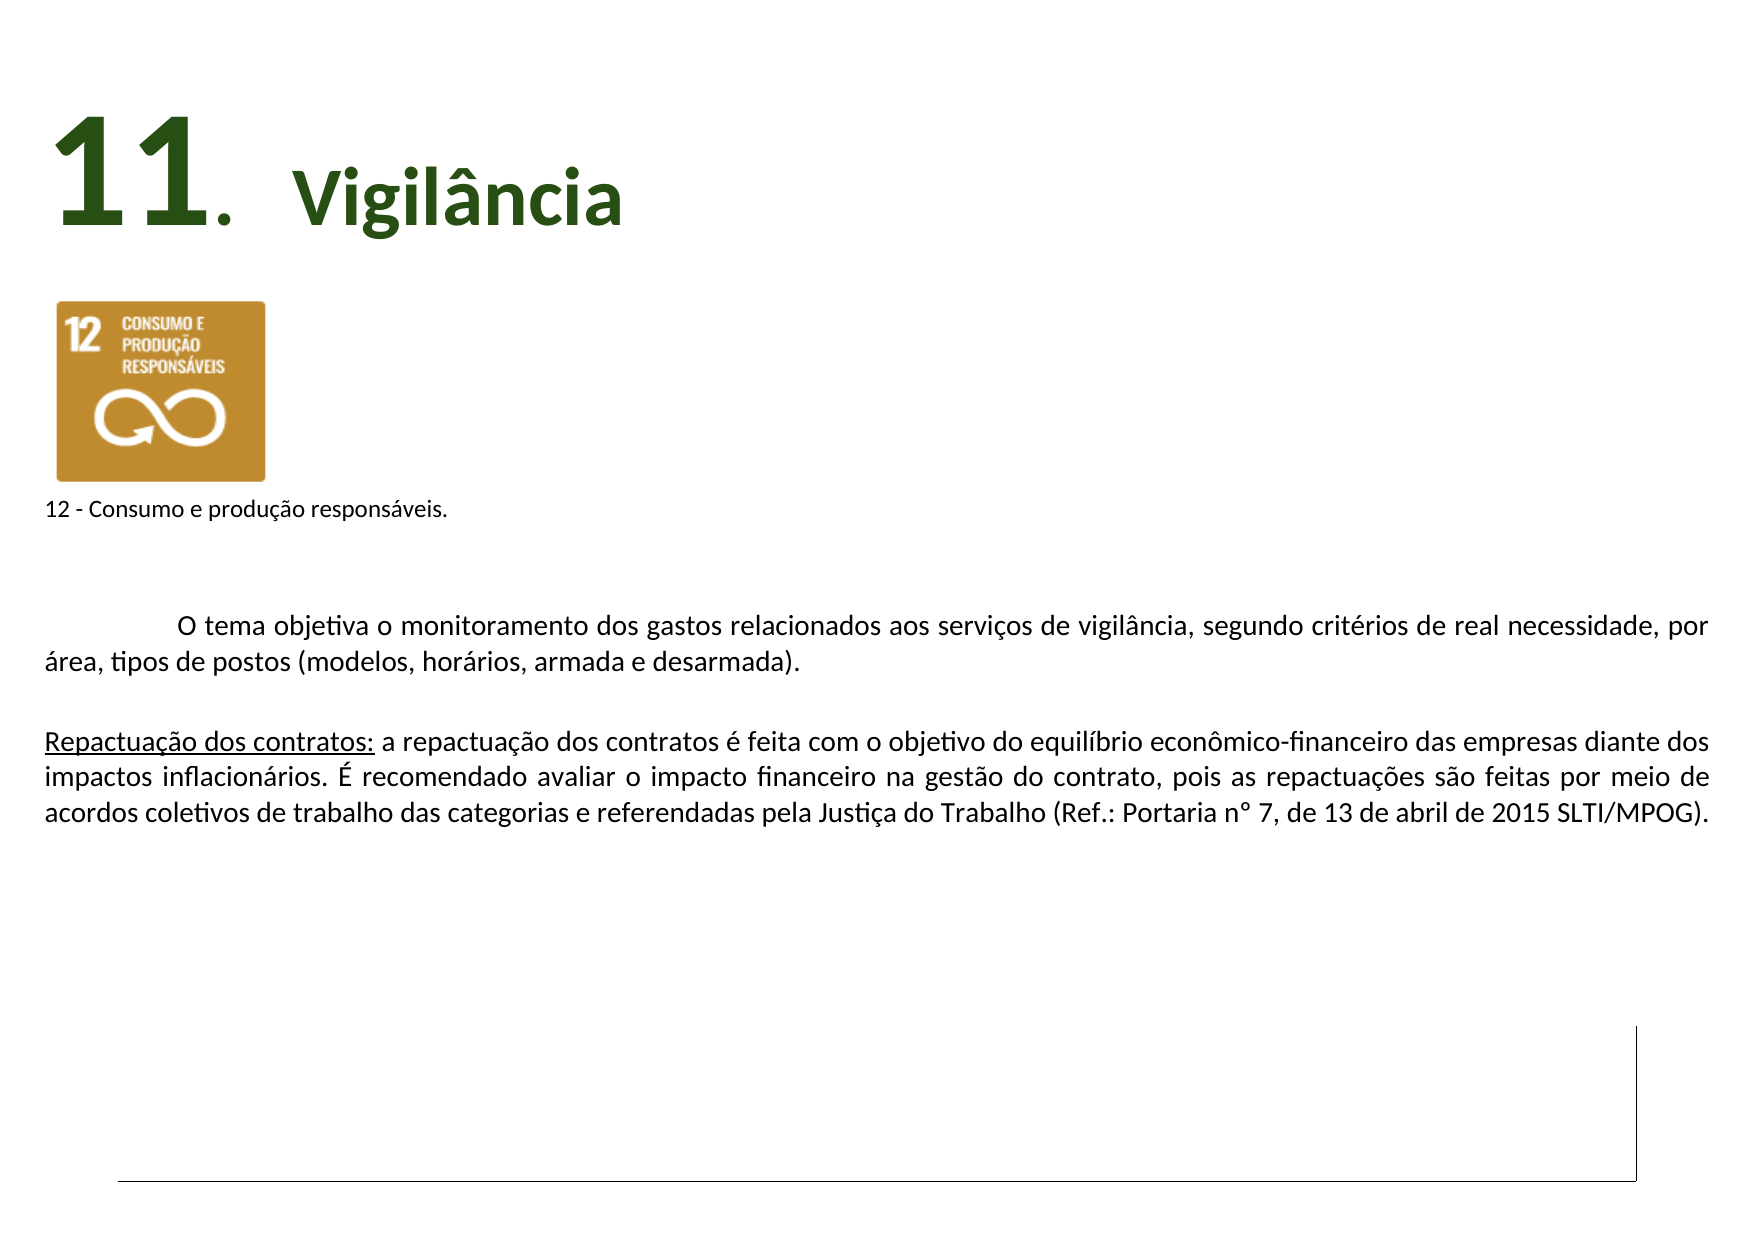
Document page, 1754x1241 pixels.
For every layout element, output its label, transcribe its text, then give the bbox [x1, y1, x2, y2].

text 12 - Consumo e produção responsáveis. [44, 493, 1712, 524]
text Repactuação dos contratos: a repactuação dos contratos é feita com o objetivo do equilíbrio econômico-financeiro das empresas diante dos impactos inflacionários. É recomendado avaliar o impacto financeiro na gestão do contrato, pois as repactuações são feitas por meio de acordos coletivos de trabalho das categorias e referendadas pela Justiça do Trabalho (Ref.: Portaria nº 7, de 13 de abril de 2015 SLTI/MPOG). [44, 723, 1712, 829]
text O tema objetiva o monitoramento dos gastos relacionados aos serviços de vigilância, segundo critérios de real necessidade, por área, tipos de postos (modelos, horários, armada e desarmada). [44, 607, 1712, 679]
text 11. Vigilância [44, 63, 1636, 267]
